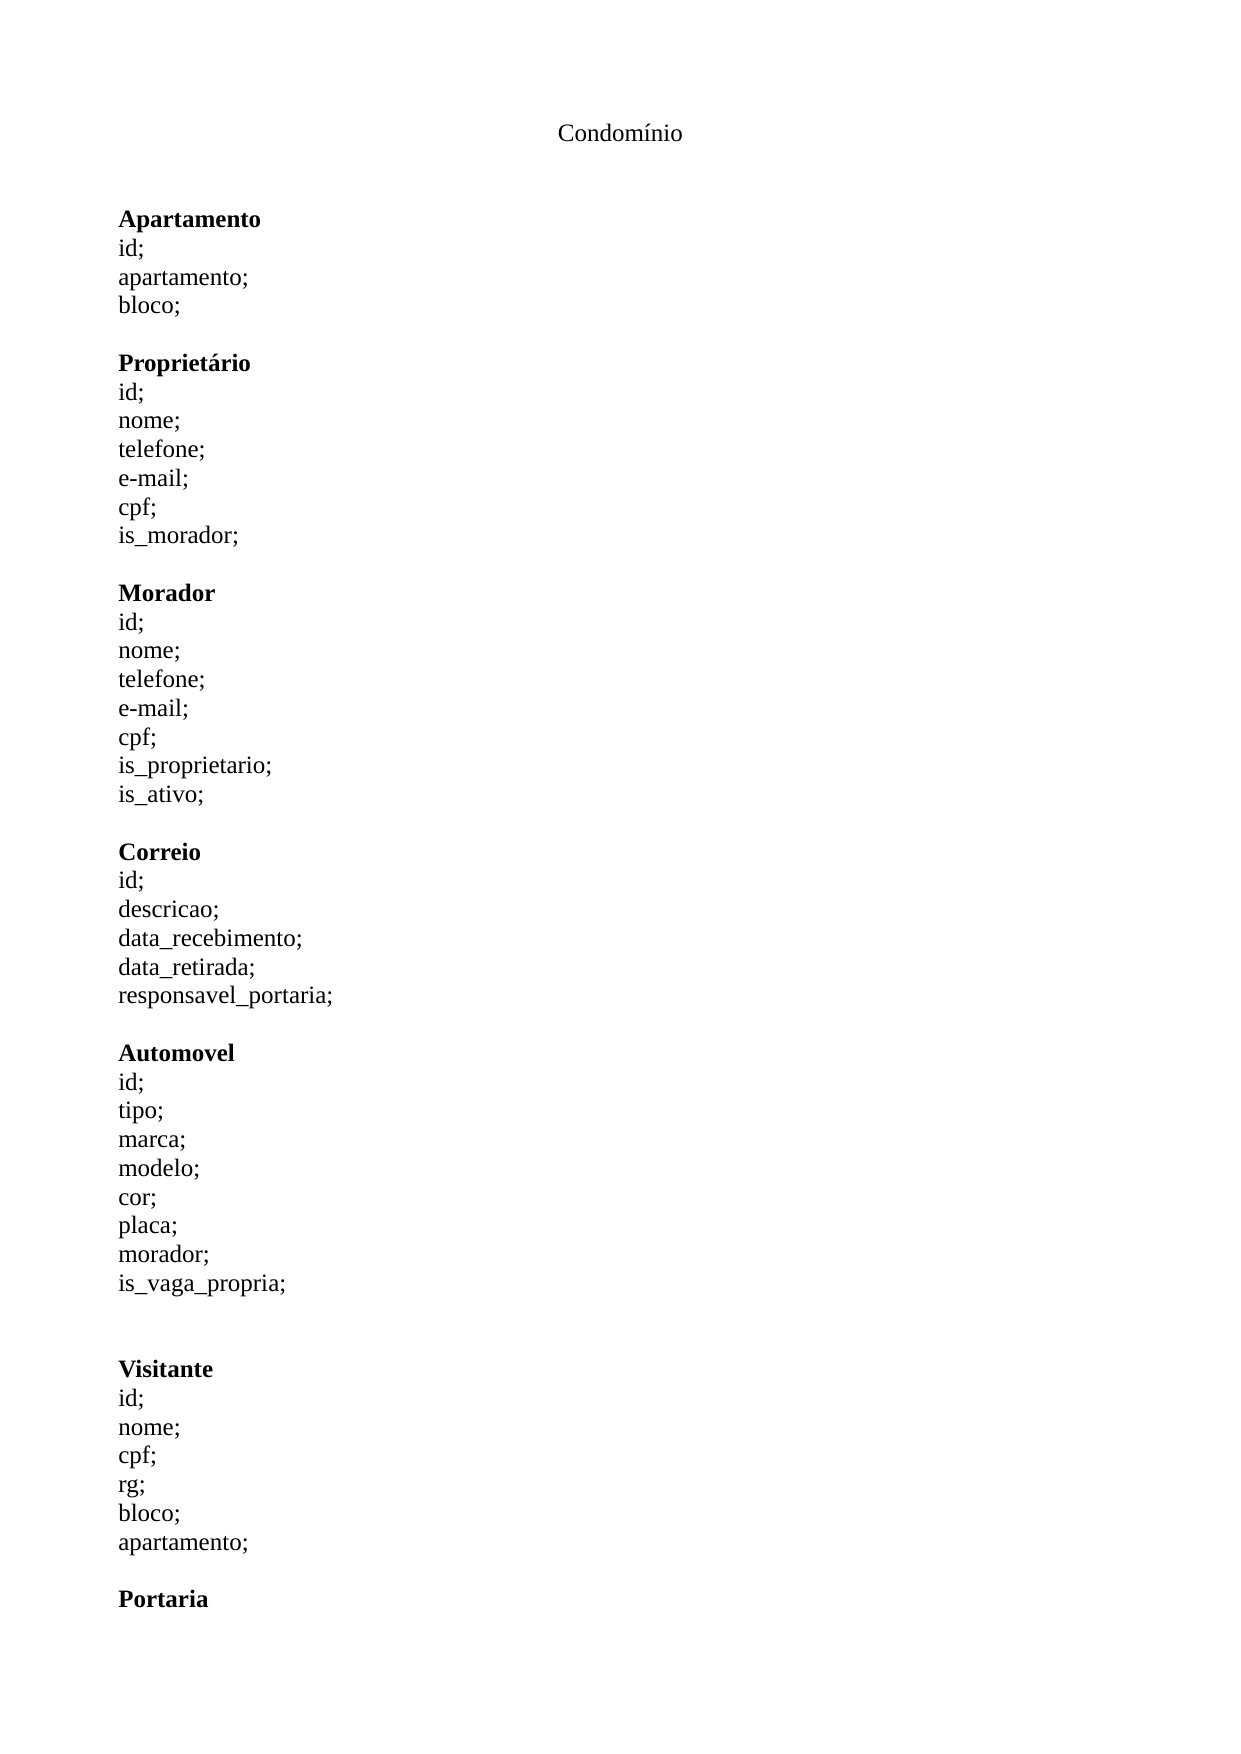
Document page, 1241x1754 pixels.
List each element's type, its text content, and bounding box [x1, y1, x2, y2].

text id; [118, 1067, 1122, 1096]
text modelo; [118, 1153, 1122, 1182]
text Proprietário [118, 348, 1122, 377]
text morador; [118, 1239, 1122, 1268]
text is_vaga_propria; [118, 1268, 1122, 1297]
text is_morador; [118, 521, 1122, 549]
text nome; [118, 636, 1122, 664]
text cpf; [118, 1441, 1122, 1469]
text e-mail; [118, 463, 1122, 492]
text id; [118, 866, 1122, 894]
text bloco; [118, 291, 1122, 319]
text data_retirada; [118, 952, 1122, 981]
text cor; [118, 1182, 1122, 1211]
text nome; [118, 1412, 1122, 1441]
text telefone; [118, 434, 1122, 463]
text Apartamento [118, 204, 1122, 233]
text is_ativo; [118, 779, 1122, 808]
text data_recebimento; [118, 923, 1122, 952]
text marca; [118, 1124, 1122, 1153]
text cpf; [118, 492, 1122, 521]
text tipo; [118, 1096, 1122, 1124]
text id; [118, 607, 1122, 636]
text rg; [118, 1469, 1122, 1498]
text cpf; [118, 722, 1122, 751]
text apartamento; [118, 1527, 1122, 1556]
text e-mail; [118, 693, 1122, 722]
text Morador [118, 578, 1122, 607]
text Condomínio [118, 118, 1122, 147]
text responsavel_portaria; [118, 981, 1122, 1009]
text descricao; [118, 894, 1122, 923]
text id; [118, 377, 1122, 406]
text apartamento; [118, 262, 1122, 291]
text id; [118, 1383, 1122, 1412]
text is_proprietario; [118, 751, 1122, 779]
text id; [118, 233, 1122, 262]
text Correio [118, 837, 1122, 866]
text bloco; [118, 1498, 1122, 1527]
text Portaria [118, 1584, 1122, 1613]
text Visitante [118, 1354, 1122, 1383]
text placa; [118, 1211, 1122, 1239]
text nome; [118, 406, 1122, 434]
text telefone; [118, 664, 1122, 693]
text Automovel [118, 1038, 1122, 1067]
